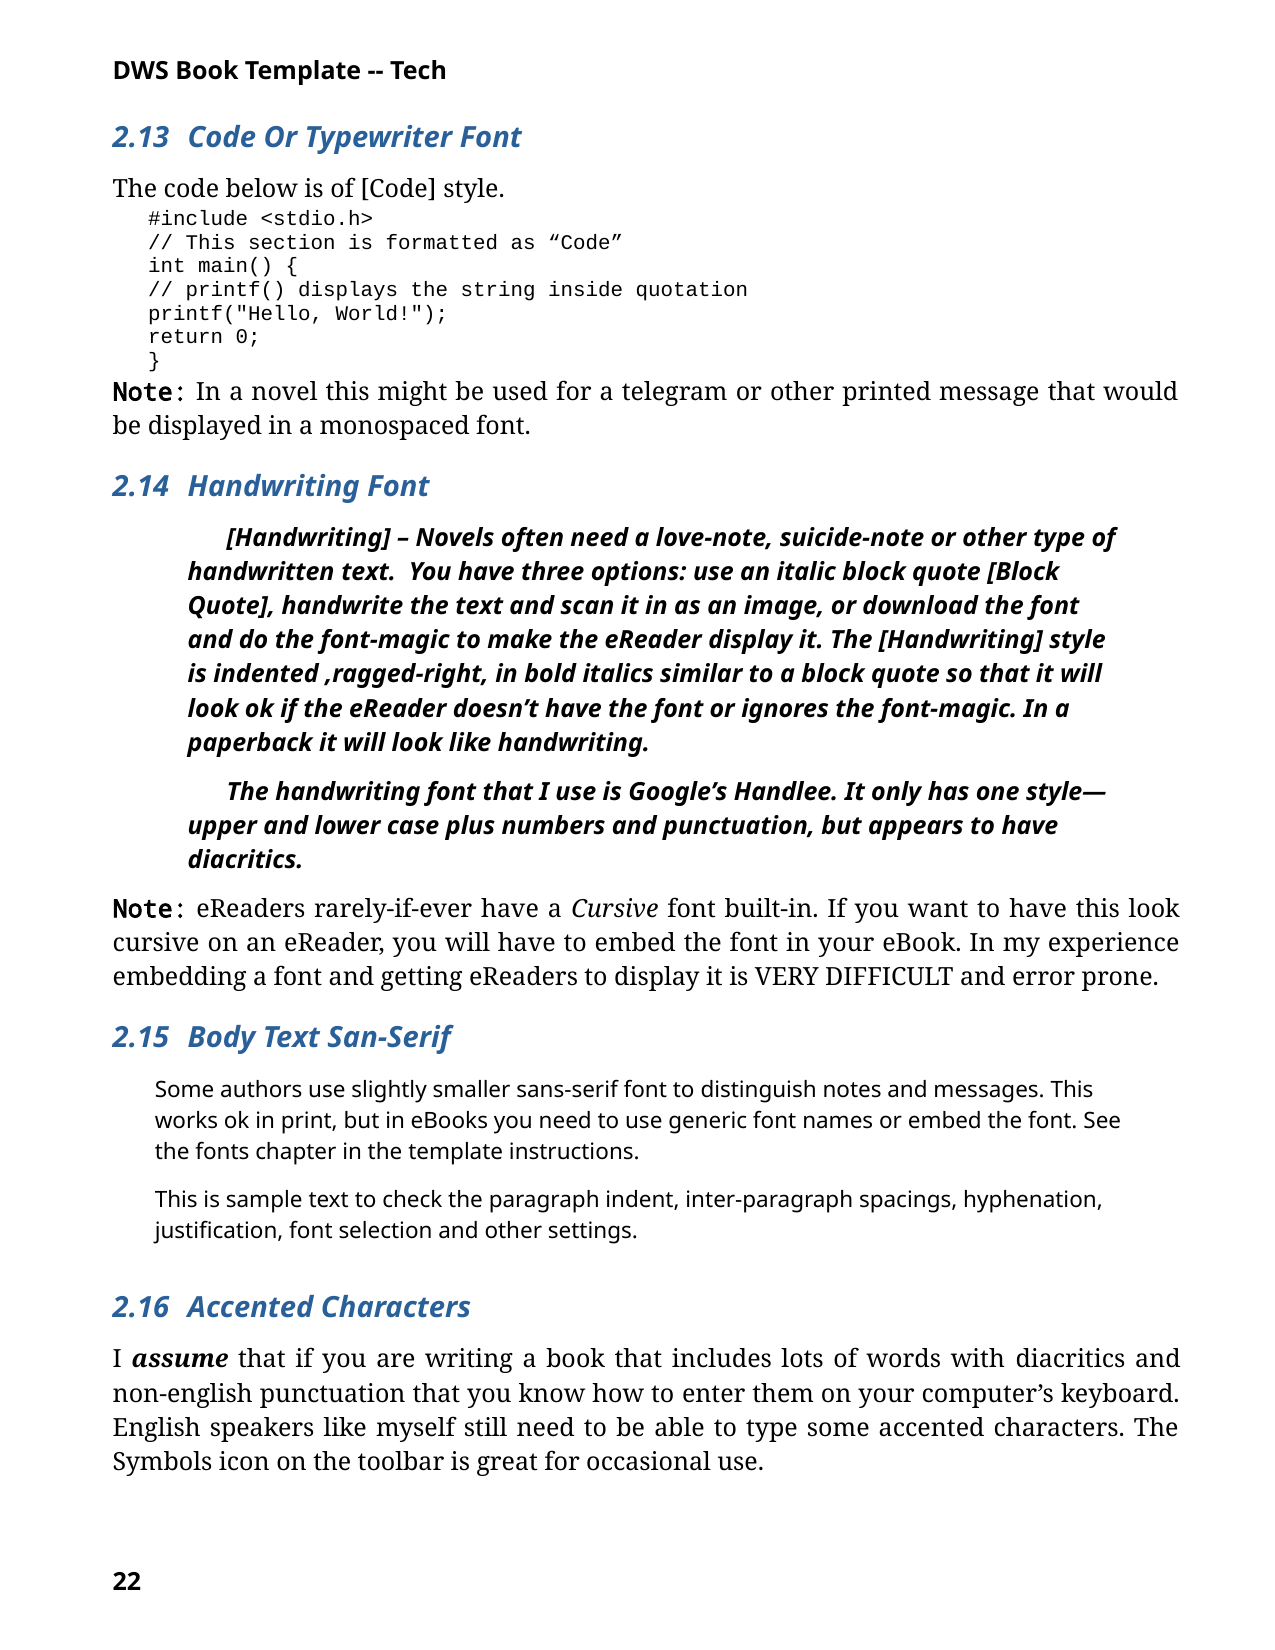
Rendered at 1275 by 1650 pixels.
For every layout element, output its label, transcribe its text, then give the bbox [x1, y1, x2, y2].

text Some authors use slightly smaller sans-serif font to distinguish notes and messages. This works ok in print, but in eBooks you need to use generic font names or embed the font. See the fonts chapter in the template instructions. [151, 1071, 1142, 1166]
text printf("Hello, World!"); [148, 303, 1181, 326]
subtitle Handwriting Font [112, 465, 1181, 505]
text Note: eReaders rarely-if-ever have a Cursive font built-in. If you want to have this look cursive on an eReader, you will have to embed the font in your eBook. In my experience embedding a font and getting eReaders to display it is VERY DIFFICULT and error prone. [112, 891, 1181, 993]
text The code below is of [Code] style. [112, 171, 1181, 205]
text I assume that if you are writing a book that includes lots of words with diacritics and non-english punctuation that you know how to enter them on your computer’s keyboard. English speakers like myself still need to be able to type some accented characters. The Symbols icon on the toolbar is great for occasional use. [112, 1341, 1181, 1477]
text The handwriting font that I use is Google’s Handlee. It only has one style—upper and lower case plus numbers and punctuation, but appears to have diacritics. [187, 773, 1132, 876]
text // printf() displays the string inside quotation [148, 279, 1181, 303]
subtitle Code or Typewriter Font [112, 117, 1181, 156]
subtitle Accented Characters [112, 1287, 1181, 1326]
text #include <stdio.h> [148, 208, 1181, 232]
text Note: In a novel this might be used for a telegram or other printed message that would be displayed in a monospaced font. [112, 374, 1181, 442]
text This is sample text to check the paragraph indent, inter-paragraph spacings, hyphenation, justification, font selection and other settings. [151, 1181, 1142, 1248]
text int main() { [148, 255, 1181, 279]
text [Handwriting] – Novels often need a love-note, suicide-note or other type of handwritten text. You have three options: use an italic block quote [Block Quote], handwrite the text and scan it in as an image, or download the font and do the font-magic to make the eReader display it. The [Handwriting] style is indented ,ragged-right, in bold italics similar to a block quote so that it will look ok if the eReader doesn’t have the font or ignores the font-magic. In a paperback it will look like handwriting. [187, 520, 1132, 758]
text // This section is formatted as “Code” [148, 232, 1181, 255]
subtitle Body Text San-Serif [112, 1016, 1181, 1056]
text } [148, 350, 1181, 374]
text return 0; [148, 326, 1181, 350]
